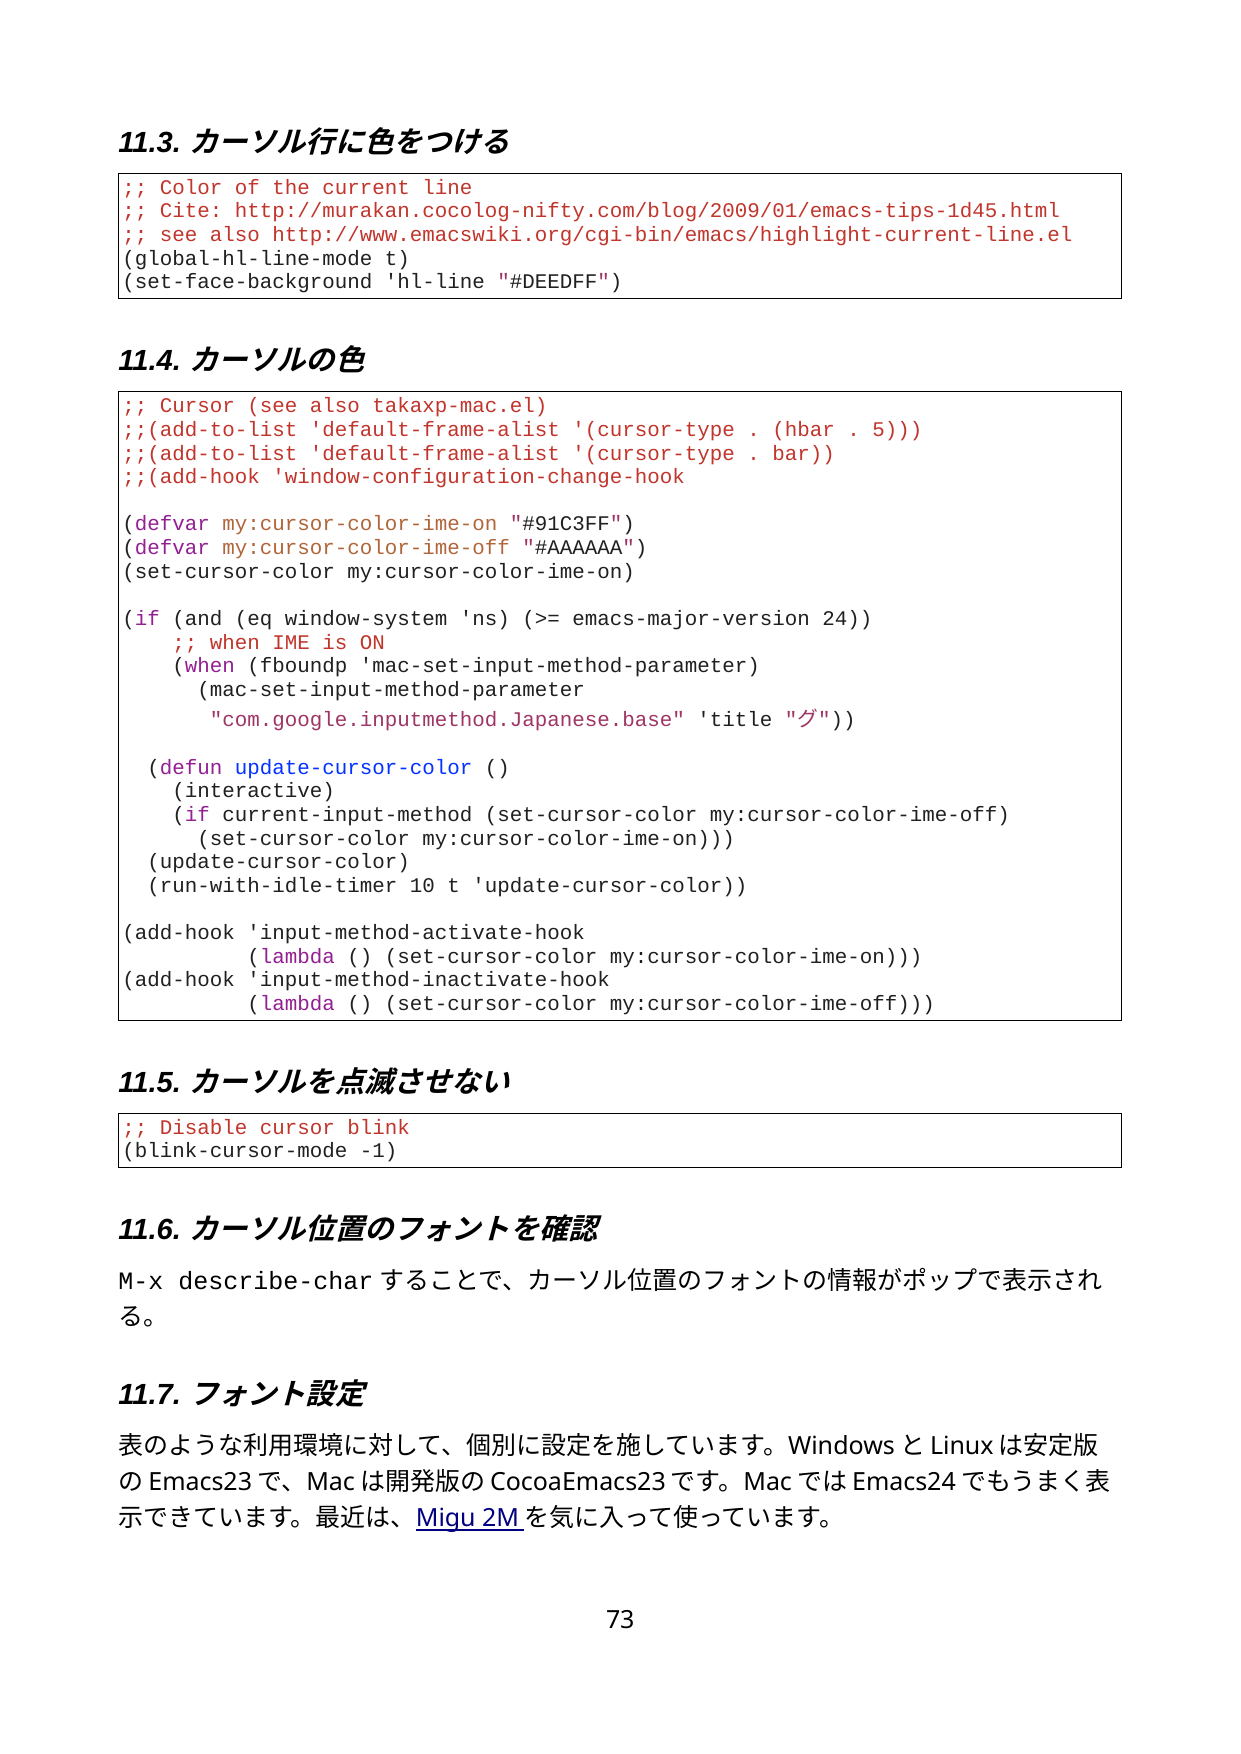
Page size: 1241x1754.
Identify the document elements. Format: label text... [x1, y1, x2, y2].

subtitle フォント設定 [118, 1371, 1122, 1413]
text "com.google.inputmethod.Japanese.base" 'title "グ")) [119, 699, 1121, 729]
text (update-cursor-color) [119, 847, 1121, 871]
text (defun update-cursor-color () [119, 753, 1121, 776]
subtitle カーソル行に色をつける [118, 118, 1122, 160]
text (global-hl-line-mode t) [119, 244, 1121, 267]
text (run-with-idle-timer 10 t 'update-cursor-color)) [119, 871, 1121, 894]
text ;; Cursor (see also takaxp-mac.el) [119, 392, 1121, 415]
text ;; Disable cursor blink [119, 1114, 1121, 1137]
text ;;(add-to-list 'default-frame-alist '(cursor-type . bar)) [119, 438, 1121, 462]
text M-x describe-char することで、カーソル位置のフォントの情報がポップで表示される。 [118, 1260, 1122, 1333]
subtitle カーソルの色 [118, 336, 1122, 379]
text ;; Cite: http://murakan.cocolog-nifty.com/blog/2009/01/emacs-tips-1d45.html [119, 197, 1121, 220]
subtitle カーソルを点滅させない [118, 1058, 1122, 1100]
text (set-face-background 'hl-line "#DEEDFF") [119, 267, 1121, 298]
text 表のような利用環境に対して、個別に設定を施しています。WindowsとLinuxは安定版のEmacs23で、Macは開発版のCocoaEmacs23です。MacではEmacs24でもうまく表示できています。最近は、Migu 2Mを気に入って使っています。 [118, 1425, 1122, 1534]
text (if (and (eq window-system 'ns) (>= emacs-major-version 24)) [119, 604, 1121, 628]
text (add-hook 'input-method-activate-hook [119, 918, 1121, 942]
text (set-cursor-color my:cursor-color-ime-on))) [119, 824, 1121, 847]
text ;; Color of the current line [119, 174, 1121, 197]
text (interactive) [119, 776, 1121, 800]
text (blink-cursor-mode -1) [119, 1137, 1121, 1167]
text (mac-set-input-method-parameter [119, 675, 1121, 699]
text ;; when IME is ON [119, 628, 1121, 651]
text (defvar my:cursor-color-ime-off "#AAAAAA") [119, 533, 1121, 557]
subtitle カーソル位置のフォントを確認 [118, 1206, 1122, 1248]
text (lambda () (set-cursor-color my:cursor-color-ime-off))) [119, 989, 1121, 1020]
text (add-hook 'input-method-inactivate-hook [119, 966, 1121, 989]
text (defvar my:cursor-color-ime-on "#91C3FF") [119, 509, 1121, 533]
text (when (fboundp 'mac-set-input-method-parameter) [119, 651, 1121, 675]
text ;; see also http://www.emacswiki.org/cgi-bin/emacs/highlight-current-line.el [119, 220, 1121, 244]
text ;;(add-to-list 'default-frame-alist '(cursor-type . (hbar . 5))) [119, 415, 1121, 438]
text (lambda () (set-cursor-color my:cursor-color-ime-on))) [119, 942, 1121, 966]
text (if current-input-method (set-cursor-color my:cursor-color-ime-off) [119, 800, 1121, 824]
text ;;(add-hook 'window-configuration-change-hook [119, 462, 1121, 486]
text (set-cursor-color my:cursor-color-ime-on) [119, 557, 1121, 580]
